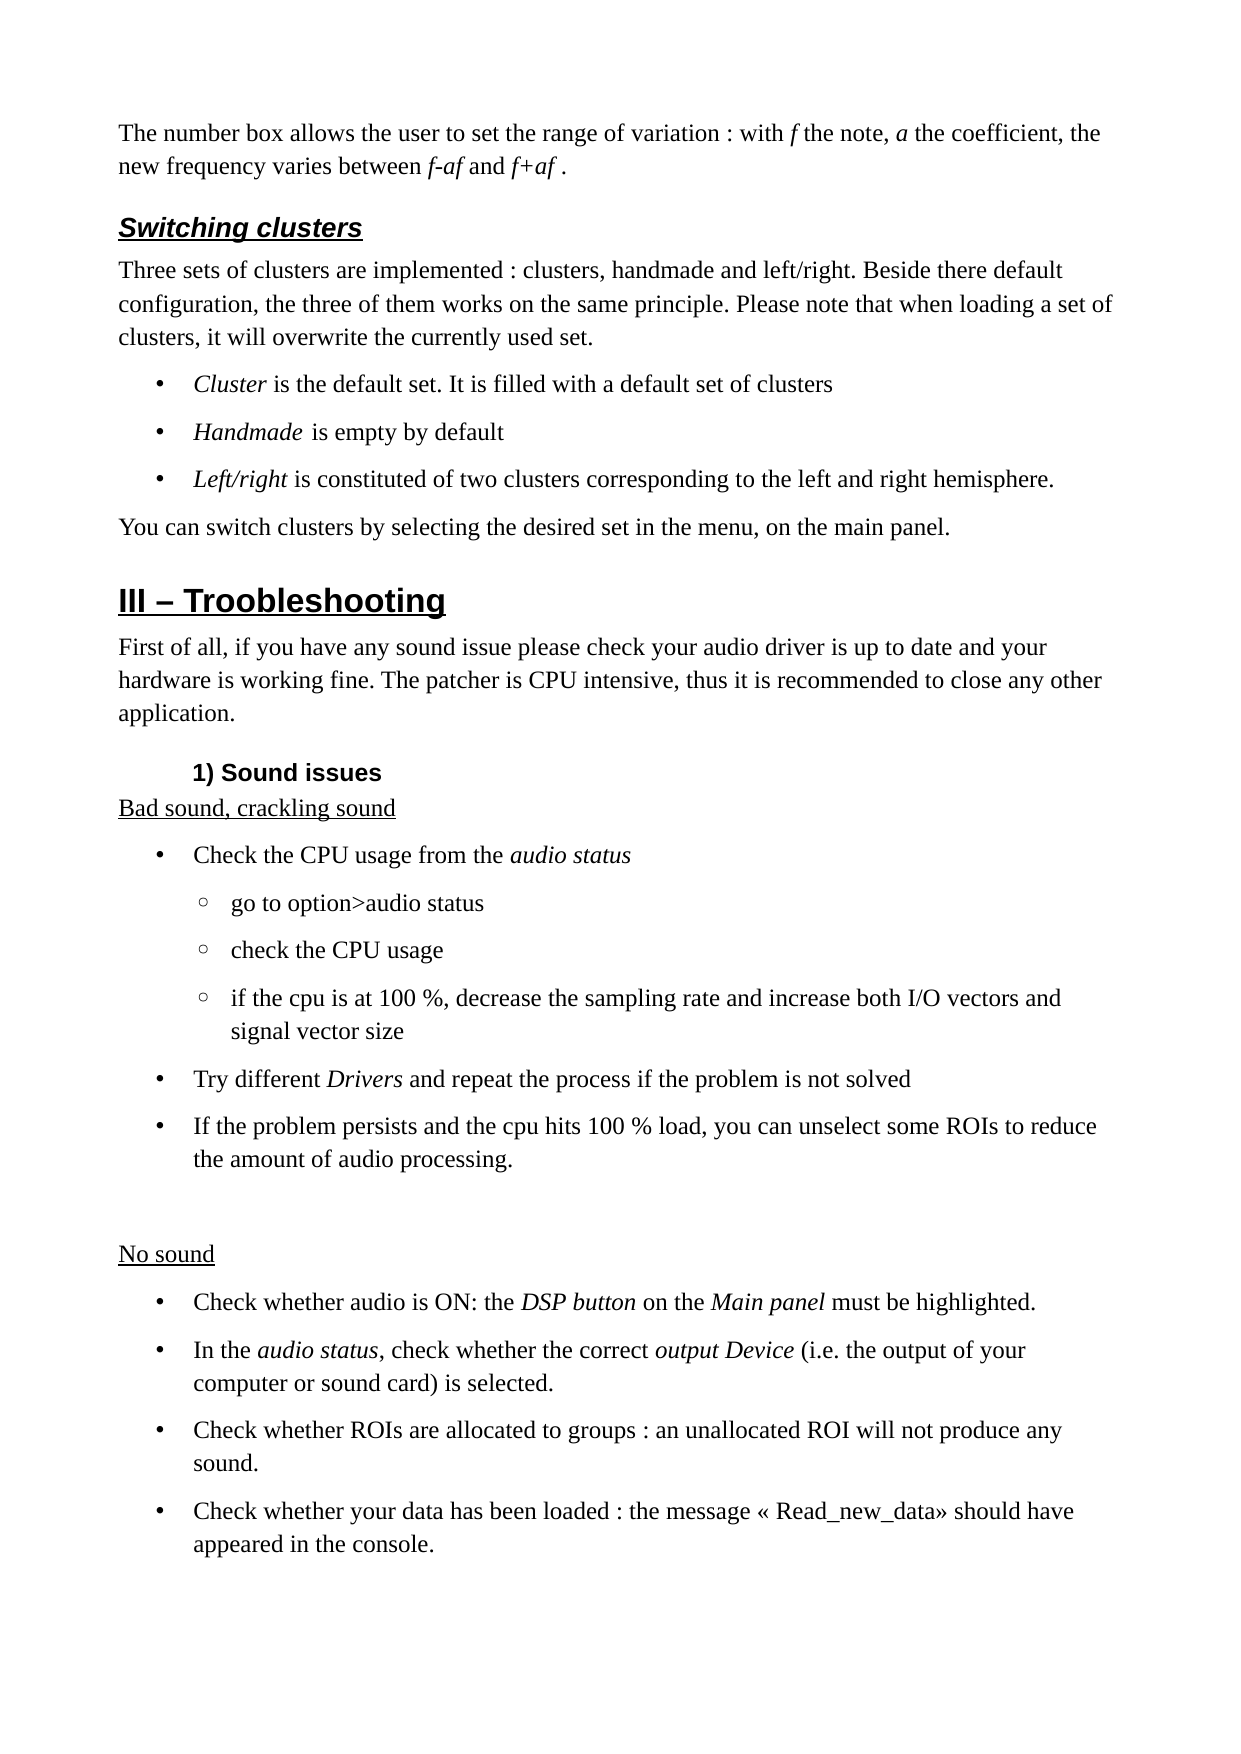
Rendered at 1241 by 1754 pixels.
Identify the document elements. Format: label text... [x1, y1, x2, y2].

list Handmade is empty by default [156, 417, 1122, 446]
list Check whether your data has been loaded : the message « Read_new_data» should have appeared in the console. [156, 1496, 1122, 1558]
text The number box allows the user to set the range of variation : with f the note, a the coefficient, the new frequency varies between f-af and f+af . [118, 118, 1122, 180]
subtitle Switching clusters [118, 211, 1122, 243]
list Cluster is the default set. It is filled with a default set of clusters [156, 369, 1122, 398]
subtitle 1) Sound issues [118, 758, 1122, 786]
text Three sets of clusters are implemented : clusters, handmade and left/right. Beside there default configuration, the three of them works on the same principle. Please note that when loading a set of clusters, it will overwrite the currently used set. [118, 256, 1122, 350]
subtitle III – Troobleshooting [118, 581, 1122, 619]
list In the audio status, check whether the correct output Device (i.e. the output of your computer or sound card) is selected. [156, 1335, 1122, 1396]
list check the CPU usage [193, 935, 1122, 964]
list Check whether ROIs are allocated to groups : an unallocated ROI will not produce any sound. [156, 1415, 1122, 1477]
list Try different Drivers and repeat the process if the problem is not solved [156, 1064, 1122, 1092]
text You can switch clusters by selecting the desired set in the menu, on the main panel. [118, 512, 1122, 541]
list go to option>audio status [193, 888, 1122, 917]
list Check the CPU usage from the audio status [156, 840, 1122, 869]
text No sound [118, 1239, 1122, 1268]
list Left/right is constituted of two clusters corresponding to the left and right hemisphere. [156, 464, 1122, 493]
list if the cpu is at 100 %, decrease the sampling rate and increase both I/O vectors and signal vector size [193, 983, 1122, 1045]
list Check whether audio is ON: the DSP button on the Main panel must be highlighted. [156, 1287, 1122, 1316]
text First of all, if you have any sound issue please check your audio driver is up to date and your hardware is working fine. The patcher is CPU intensive, thus it is recommended to close any other application. [118, 632, 1122, 726]
text Bad sound, crackling sound [118, 793, 1122, 821]
list If the problem persists and the cpu hits 100 % load, you can unselect some ROIs to reduce the amount of audio processing. [156, 1111, 1122, 1173]
